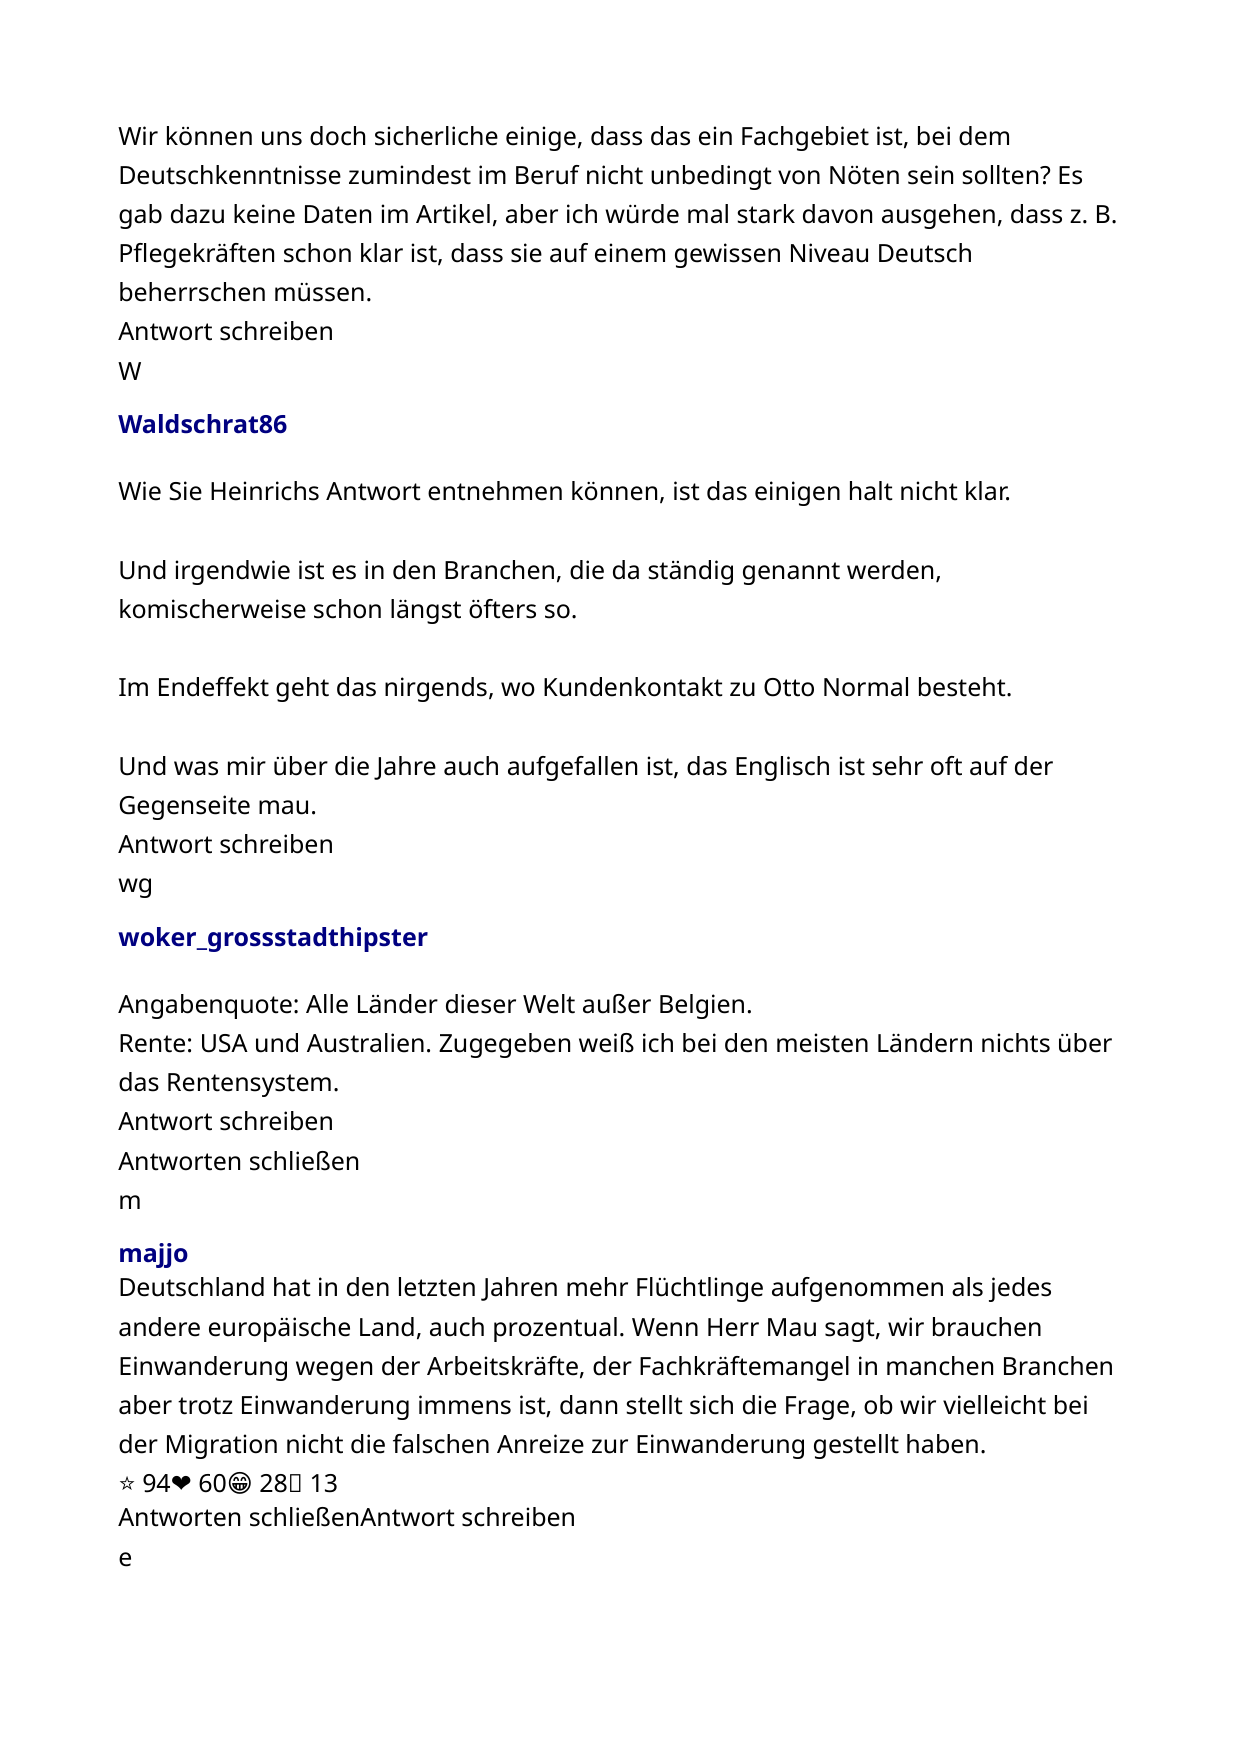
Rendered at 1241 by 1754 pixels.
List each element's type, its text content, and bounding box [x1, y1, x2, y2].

subtitle majjo [118, 1236, 1122, 1270]
text wg [118, 866, 1122, 900]
text Antworten schließen [118, 1143, 1122, 1177]
text Antwort schreiben [118, 1104, 1122, 1138]
subtitle Waldschrat86 [118, 407, 1122, 441]
subtitle woker_grossstadthipster [118, 919, 1122, 953]
text ⭐️ 94❤️ 60😁 28🤨 13 [118, 1466, 1122, 1500]
text W [118, 353, 1122, 387]
text Rente: USA und Australien. Zugegeben weiß ich bei den meisten Ländern nichts über das Rentensystem. [118, 1026, 1122, 1099]
text Wie Sie Heinrichs Antwort entnehmen können, ist das einigen halt nicht klar. Und irgendwie ist es in den Branchen, die da ständig genannt werden, komischerweise schon längst öfters so. Im Endeffekt geht das nirgends, wo Kundenkontakt zu Otto Normal besteht. Und was mir über die Jahre auch aufgefallen ist, das Englisch ist sehr oft auf der Gegenseite mau. [118, 474, 1122, 821]
text Angabenquote: Alle Länder dieser Welt außer Belgien. [118, 986, 1122, 1021]
text Antworten schließenAntwort schreiben [118, 1500, 1122, 1534]
text m [118, 1182, 1122, 1216]
text Wir können uns doch sicherliche einige, dass das ein Fachgebiet ist, bei dem Deutschkenntnisse zumindest im Beruf nicht unbedingt von Nöten sein sollten? Es gab dazu keine Daten im Artikel, aber ich würde mal stark davon ausgehen, dass z. B. Pflegekräften schon klar ist, dass sie auf einem gewissen Niveau Deutsch beherrschen müssen. [118, 118, 1122, 309]
text e [118, 1539, 1122, 1573]
text Antwort schreiben [118, 826, 1122, 861]
text Deutschland hat in den letzten Jahren mehr Flüchtlinge aufgenommen als jedes andere europäische Land, auch prozentual. Wenn Herr Mau sagt, wir brauchen Einwanderung wegen der Arbeitskräfte, der Fachkräftemangel in manchen Branchen aber trotz Einwanderung immens ist, dann stellt sich die Frage, ob wir vielleicht bei der Migration nicht die falschen Anreize zur Einwanderung gestellt haben. [118, 1270, 1122, 1461]
text Antwort schreiben [118, 314, 1122, 348]
